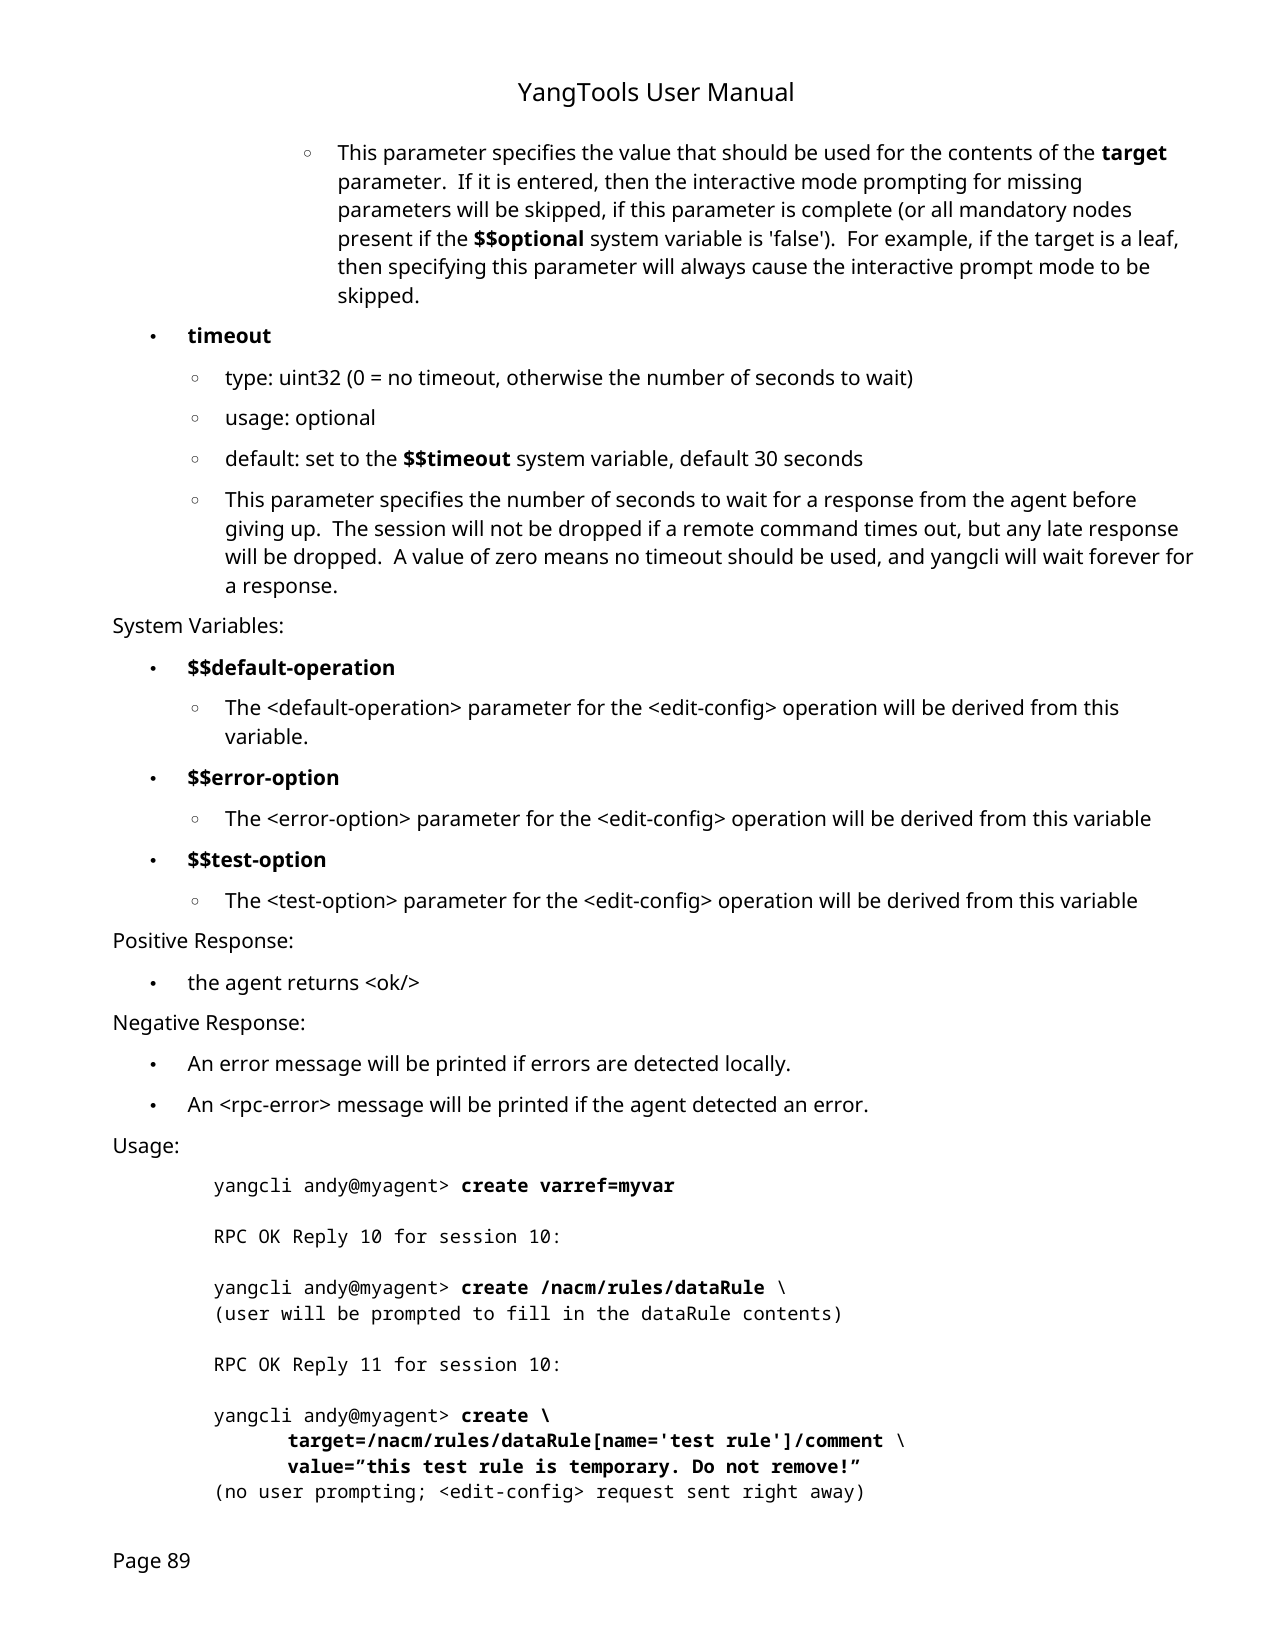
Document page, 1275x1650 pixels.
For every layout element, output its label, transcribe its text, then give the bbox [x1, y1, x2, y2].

text Negative Response: [112, 1008, 1200, 1037]
list This parameter specifies the number of seconds to wait for a response from the agent before giving up. The session will not be dropped if a remote command times out, but any late response will be dropped. A value of zero means no timeout should be used, and yangcli will wait forever for a response. [187, 485, 1200, 599]
text yangcli andy@myagent> create varref=myvar RPC OK Reply 10 for session 10: yangcli andy@myagent> create /nacm/rules/dataRule \ (user will be prompted to fill in the dataRule contents) RPC OK Reply 11 for session 10: yangcli andy@myagent> create \ target=/nacm/rules/dataRule[name='test rule']/comment \ value=”this test rule is temporary. Do not remove!” (no user prompting; <edit-config> request sent right away) [139, 1172, 1200, 1504]
list The <default-operation> parameter for the <edit-config> operation will be derived from this variable. [187, 693, 1200, 750]
list $$default-operation [150, 653, 1200, 681]
list The <error-option> parameter for the <edit-config> operation will be derived from this variable [187, 804, 1200, 832]
list usage: optional [187, 403, 1200, 432]
list $$test-option [150, 845, 1200, 873]
list This parameter specifies the value that should be used for the contents of the target parameter. If it is entered, then the interactive mode prompting for missing parameters will be skipped, if this parameter is complete (or all mandatory nodes present if the $$optional system variable is 'false'). For example, if the target is a leaf, then specifying this parameter will always cause the interactive prompt mode to be skipped. [300, 138, 1200, 309]
list The <test-option> parameter for the <edit-config> operation will be derived from this variable [187, 886, 1200, 914]
list $$error-option [150, 763, 1200, 791]
list the agent returns <ok/> [150, 968, 1200, 996]
list An <rpc-error> message will be printed if the agent detected an error. [150, 1090, 1200, 1119]
list type: uint32 (0 = no timeout, otherwise the number of seconds to wait) [187, 363, 1200, 391]
text System Variables: [112, 612, 1200, 640]
text Usage: [112, 1131, 1200, 1160]
list An error message will be printed if errors are detected locally. [150, 1049, 1200, 1078]
text Positive Response: [112, 927, 1200, 955]
list timeout [150, 322, 1200, 350]
list default: set to the $$timeout system variable, default 30 seconds [187, 444, 1200, 473]
